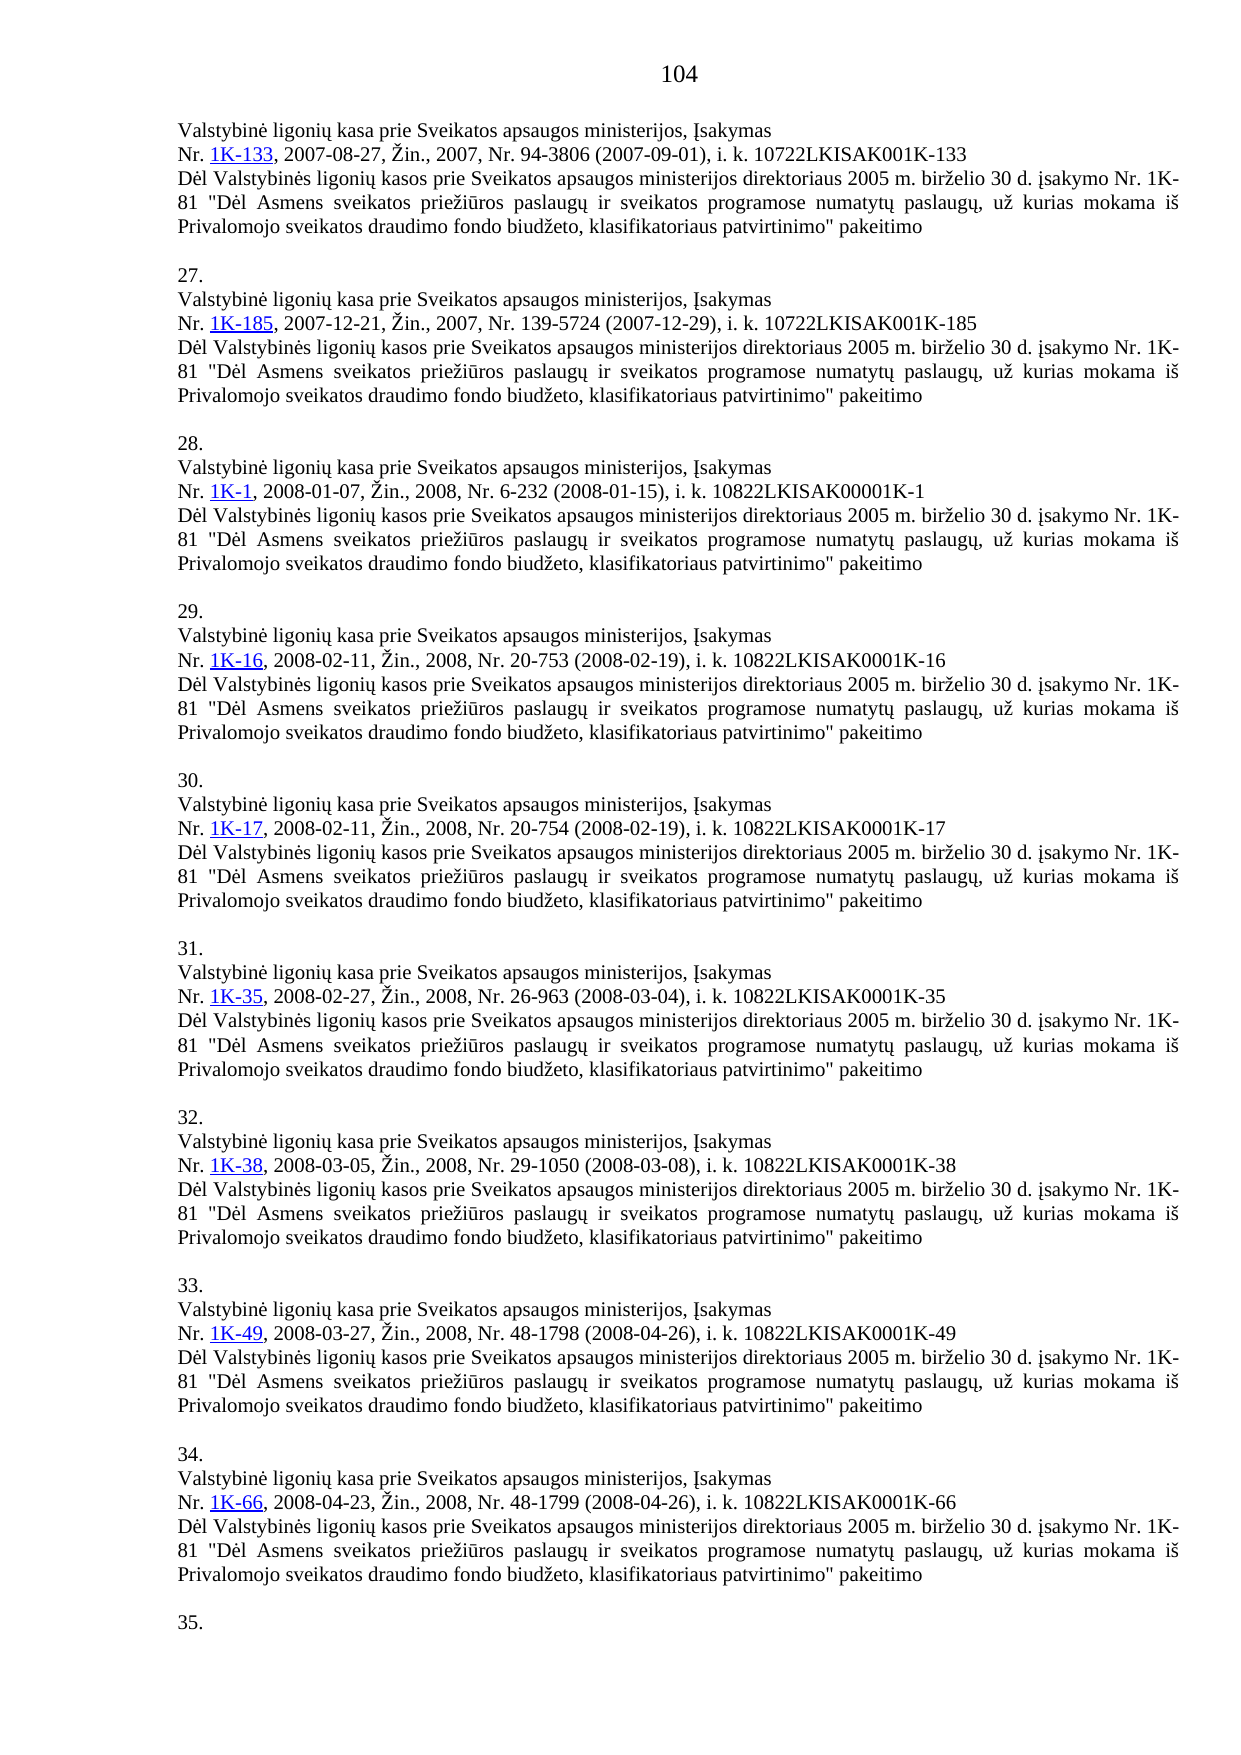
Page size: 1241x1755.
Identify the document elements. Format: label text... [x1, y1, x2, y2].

text Dėl Valstybinės ligonių kasos prie Sveikatos apsaugos ministerijos direktoriaus 2005 m. birželio 30 d. įsakymo Nr. 1K-81 "Dėl Asmens sveikatos priežiūros paslaugų ir sveikatos programose numatytų paslaugų, už kurias mokama iš Privalomojo sveikatos draudimo fondo biudžeto, klasifikatoriaus patvirtinimo" pakeitimo [177, 1177, 1181, 1249]
text Nr. 1K-49, 2008-03-27, Žin., 2008, Nr. 48-1798 (2008-04-26), i. k. 10822LKISAK0001K-49 [177, 1321, 1181, 1345]
text Nr. 1K-133, 2007-08-27, Žin., 2007, Nr. 94-3806 (2007-09-01), i. k. 10722LKISAK001K-133 [177, 142, 1181, 166]
text Dėl Valstybinės ligonių kasos prie Sveikatos apsaugos ministerijos direktoriaus 2005 m. birželio 30 d. įsakymo Nr. 1K-81 "Dėl Asmens sveikatos priežiūros paslaugų ir sveikatos programose numatytų paslaugų, už kurias mokama iš Privalomojo sveikatos draudimo fondo biudžeto, klasifikatoriaus patvirtinimo" pakeitimo [177, 672, 1181, 744]
text Valstybinė ligonių kasa prie Sveikatos apsaugos ministerijos, Įsakymas [177, 455, 1181, 479]
text Dėl Valstybinės ligonių kasos prie Sveikatos apsaugos ministerijos direktoriaus 2005 m. birželio 30 d. įsakymo Nr. 1K-81 "Dėl Asmens sveikatos priežiūros paslaugų ir sveikatos programose numatytų paslaugų, už kurias mokama iš Privalomojo sveikatos draudimo fondo biudžeto, klasifikatoriaus patvirtinimo" pakeitimo [177, 1345, 1181, 1417]
text Valstybinė ligonių kasa prie Sveikatos apsaugos ministerijos, Įsakymas [177, 118, 1181, 142]
text 35. [177, 1610, 1181, 1634]
text Nr. 1K-185, 2007-12-21, Žin., 2007, Nr. 139-5724 (2007-12-29), i. k. 10722LKISAK001K-185 [177, 311, 1181, 335]
text Dėl Valstybinės ligonių kasos prie Sveikatos apsaugos ministerijos direktoriaus 2005 m. birželio 30 d. įsakymo Nr. 1K-81 "Dėl Asmens sveikatos priežiūros paslaugų ir sveikatos programose numatytų paslaugų, už kurias mokama iš Privalomojo sveikatos draudimo fondo biudžeto, klasifikatoriaus patvirtinimo" pakeitimo [177, 166, 1181, 238]
text Nr. 1K-38, 2008-03-05, Žin., 2008, Nr. 29-1050 (2008-03-08), i. k. 10822LKISAK0001K-38 [177, 1153, 1181, 1177]
text Valstybinė ligonių kasa prie Sveikatos apsaugos ministerijos, Įsakymas [177, 1297, 1181, 1321]
text Valstybinė ligonių kasa prie Sveikatos apsaugos ministerijos, Įsakymas [177, 287, 1181, 311]
text 32. [177, 1105, 1181, 1129]
text 28. [177, 431, 1181, 455]
text Valstybinė ligonių kasa prie Sveikatos apsaugos ministerijos, Įsakymas [177, 792, 1181, 816]
text 31. [177, 936, 1181, 960]
text Valstybinė ligonių kasa prie Sveikatos apsaugos ministerijos, Įsakymas [177, 1466, 1181, 1490]
text Nr. 1K-17, 2008-02-11, Žin., 2008, Nr. 20-754 (2008-02-19), i. k. 10822LKISAK0001K-17 [177, 816, 1181, 840]
text Valstybinė ligonių kasa prie Sveikatos apsaugos ministerijos, Įsakymas [177, 960, 1181, 984]
text Nr. 1K-1, 2008-01-07, Žin., 2008, Nr. 6-232 (2008-01-15), i. k. 10822LKISAK00001K-1 [177, 479, 1181, 503]
text Valstybinė ligonių kasa prie Sveikatos apsaugos ministerijos, Įsakymas [177, 623, 1181, 647]
text Nr. 1K-16, 2008-02-11, Žin., 2008, Nr. 20-753 (2008-02-19), i. k. 10822LKISAK0001K-16 [177, 647, 1181, 672]
text Dėl Valstybinės ligonių kasos prie Sveikatos apsaugos ministerijos direktoriaus 2005 m. birželio 30 d. įsakymo Nr. 1K-81 "Dėl Asmens sveikatos priežiūros paslaugų ir sveikatos programose numatytų paslaugų, už kurias mokama iš Privalomojo sveikatos draudimo fondo biudžeto, klasifikatoriaus patvirtinimo" pakeitimo [177, 1008, 1181, 1081]
text 30. [177, 768, 1181, 792]
text 34. [177, 1442, 1181, 1466]
text Dėl Valstybinės ligonių kasos prie Sveikatos apsaugos ministerijos direktoriaus 2005 m. birželio 30 d. įsakymo Nr. 1K-81 "Dėl Asmens sveikatos priežiūros paslaugų ir sveikatos programose numatytų paslaugų, už kurias mokama iš Privalomojo sveikatos draudimo fondo biudžeto, klasifikatoriaus patvirtinimo" pakeitimo [177, 335, 1181, 407]
text Nr. 1K-66, 2008-04-23, Žin., 2008, Nr. 48-1799 (2008-04-26), i. k. 10822LKISAK0001K-66 [177, 1490, 1181, 1514]
text 29. [177, 599, 1181, 623]
text Nr. 1K-35, 2008-02-27, Žin., 2008, Nr. 26-963 (2008-03-04), i. k. 10822LKISAK0001K-35 [177, 984, 1181, 1008]
text 27. [177, 262, 1181, 287]
text Dėl Valstybinės ligonių kasos prie Sveikatos apsaugos ministerijos direktoriaus 2005 m. birželio 30 d. įsakymo Nr. 1K-81 "Dėl Asmens sveikatos priežiūros paslaugų ir sveikatos programose numatytų paslaugų, už kurias mokama iš Privalomojo sveikatos draudimo fondo biudžeto, klasifikatoriaus patvirtinimo" pakeitimo [177, 1514, 1181, 1586]
text 33. [177, 1273, 1181, 1297]
text Valstybinė ligonių kasa prie Sveikatos apsaugos ministerijos, Įsakymas [177, 1129, 1181, 1153]
text Dėl Valstybinės ligonių kasos prie Sveikatos apsaugos ministerijos direktoriaus 2005 m. birželio 30 d. įsakymo Nr. 1K-81 "Dėl Asmens sveikatos priežiūros paslaugų ir sveikatos programose numatytų paslaugų, už kurias mokama iš Privalomojo sveikatos draudimo fondo biudžeto, klasifikatoriaus patvirtinimo" pakeitimo [177, 503, 1181, 575]
text Dėl Valstybinės ligonių kasos prie Sveikatos apsaugos ministerijos direktoriaus 2005 m. birželio 30 d. įsakymo Nr. 1K-81 "Dėl Asmens sveikatos priežiūros paslaugų ir sveikatos programose numatytų paslaugų, už kurias mokama iš Privalomojo sveikatos draudimo fondo biudžeto, klasifikatoriaus patvirtinimo" pakeitimo [177, 840, 1181, 912]
